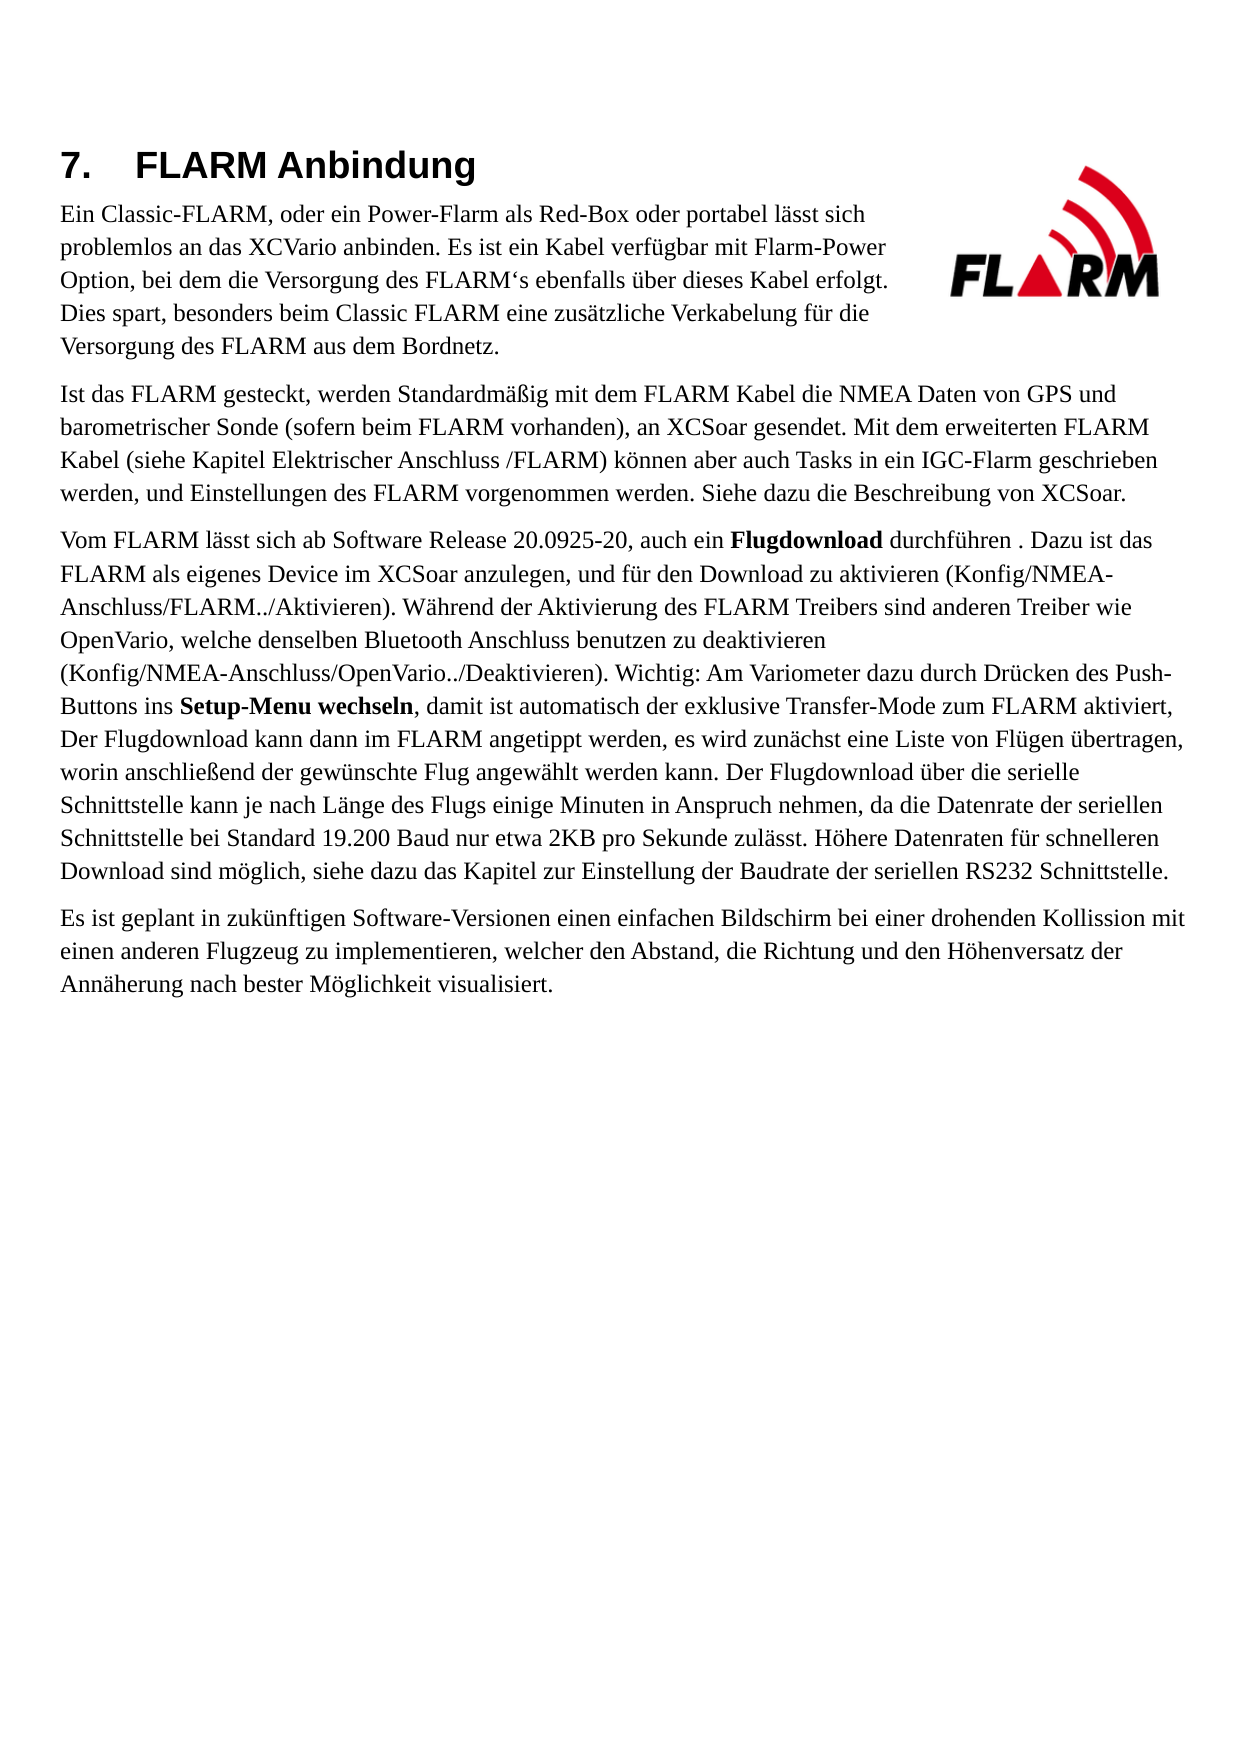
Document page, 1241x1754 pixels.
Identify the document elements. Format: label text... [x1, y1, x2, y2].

text Es ist geplant in zukünftigen Software-Versionen einen einfachen Bildschirm bei einer drohenden Kollission mit einen anderen Flugzeug zu implementieren, welcher den Abstand, die Richtung und den Höhenversatz der Annäherung nach bester Möglichkeit visualisiert. [60, 903, 1207, 998]
text Ein Classic-FLARM, oder ein Power-Flarm als Red-Box oder portabel lässt sich problemlos an das XCVario anbinden. Es ist ein Kabel verfügbar mit Flarm-Power Option, bei dem die Versorgung des FLARM‘s ebenfalls über dieses Kabel erfolgt. Dies spart, besonders beim Classic FLARM eine zusätzliche Verkabelung für die Versorgung des FLARM aus dem Bordnetz. [60, 199, 1207, 360]
text Ist das FLARM gesteckt, werden Standardmäßig mit dem FLARM Kabel die NMEA Daten von GPS und barometrischer Sonde (sofern beim FLARM vorhanden), an XCSoar gesendet. Mit dem erweiterten FLARM Kabel (siehe Kapitel Elektrischer Anschluss /FLARM) können aber auch Tasks in ein IGC-Flarm geschrieben werden, und Einstellungen des FLARM vorgenommen werden. Siehe dazu die Beschreibung von XCSoar. [60, 379, 1207, 507]
picture [942, 156, 1167, 305]
subtitle FLARM Anbindung [60, 143, 1207, 187]
text Vom FLARM lässt sich ab Software Release 20.0925-20, auch ein Flugdownload durchführen . Dazu ist das FLARM als eigenes Device im XCSoar anzulegen, und für den Download zu aktivieren (Konfig/NMEA-Anschluss/FLARM../Aktivieren). Während der Aktivierung des FLARM Treibers sind anderen Treiber wie OpenVario, welche denselben Bluetooth Anschluss benutzen zu deaktivieren (Konfig/NMEA-Anschluss/OpenVario../Deaktivieren). Wichtig: Am Variometer dazu durch Drücken des Push-Buttons ins Setup-Menu wechseln, damit ist automatisch der exklusive Transfer-Mode zum FLARM aktiviert, Der Flugdownload kann dann im FLARM angetippt werden, es wird zunächst eine Liste von Flügen übertragen, worin anschließend der gewünschte Flug angewählt werden kann. Der Flugdownload über die serielle Schnittstelle kann je nach Länge des Flugs einige Minuten in Anspruch nehmen, da die Datenrate der seriellen Schnittstelle bei Standard 19.200 Baud nur etwa 2KB pro Sekunde zulässt. Höhere Datenraten für schnelleren Download sind möglich, siehe dazu das Kapitel zur Einstellung der Baudrate der seriellen RS232 Schnittstelle. [60, 526, 1207, 884]
